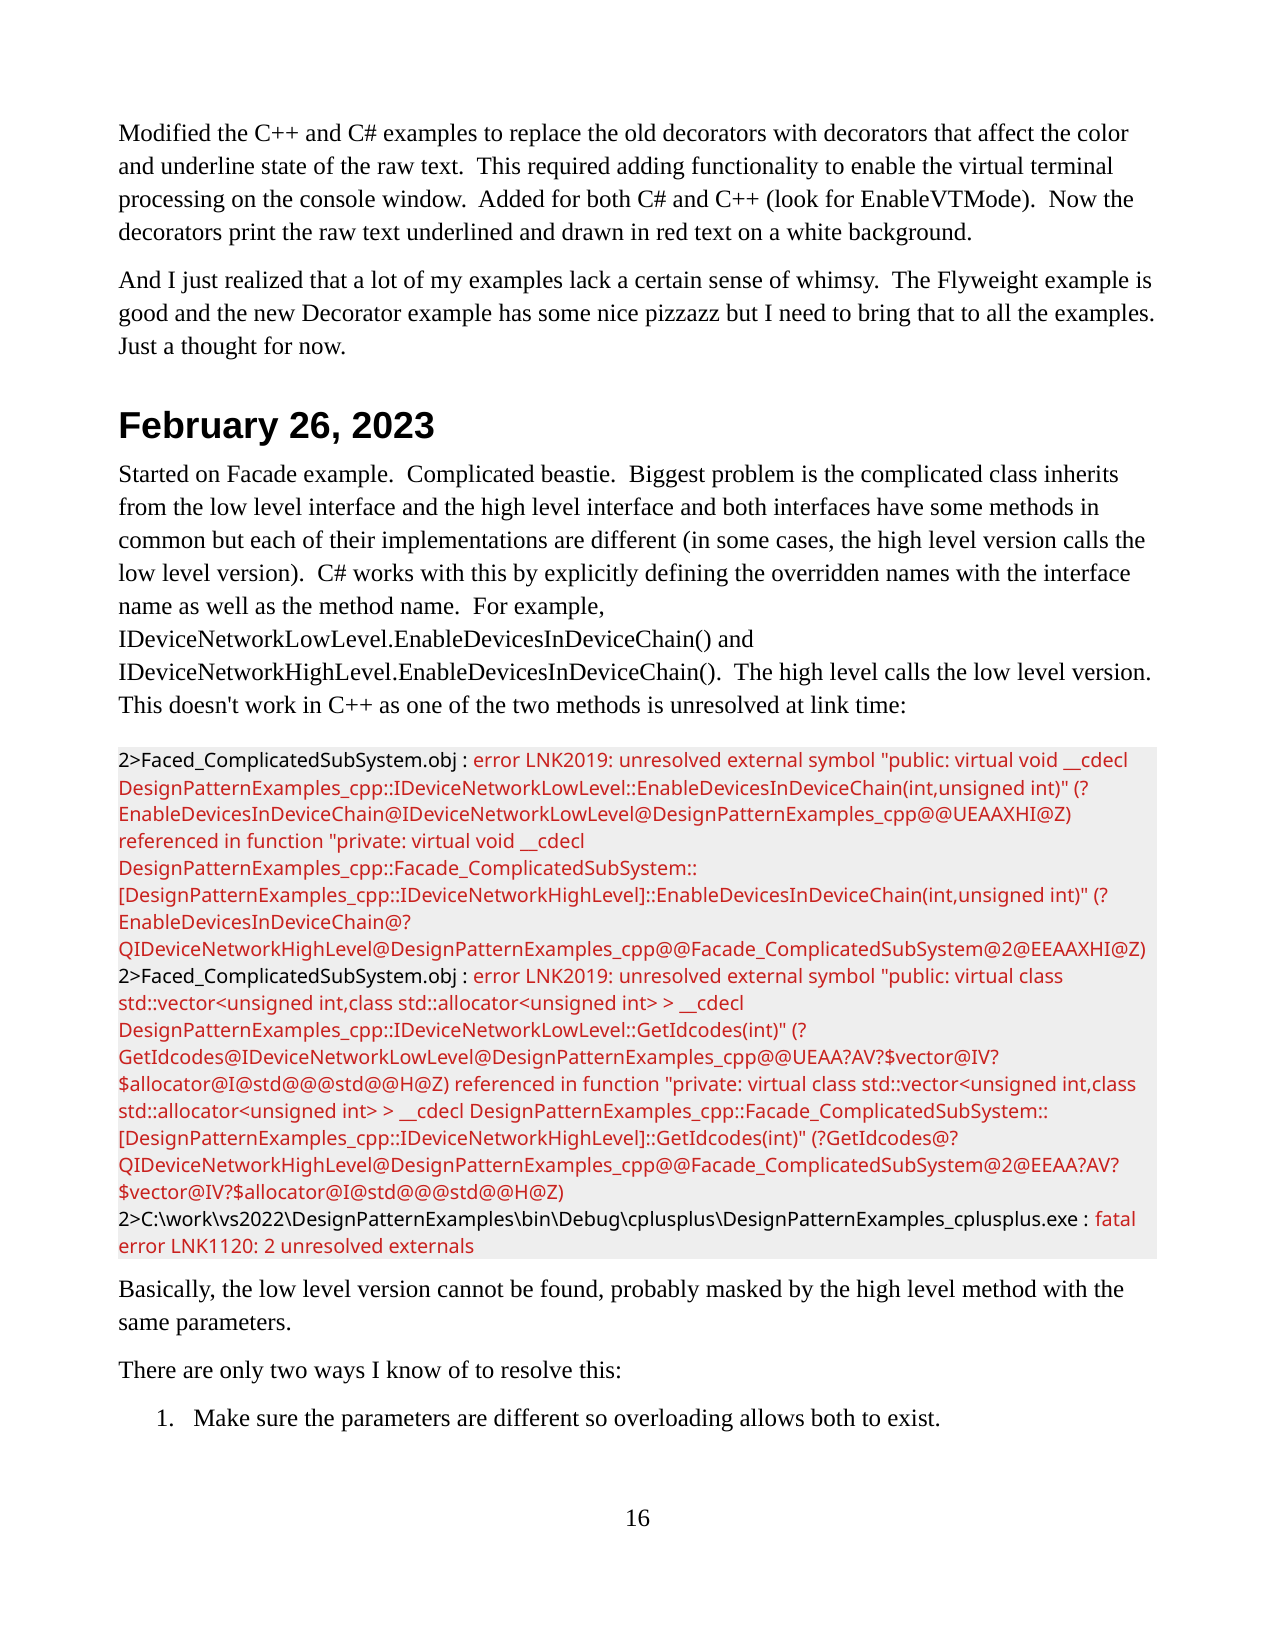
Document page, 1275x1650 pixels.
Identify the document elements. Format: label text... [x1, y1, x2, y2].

text And I just realized that a lot of my examples lack a certain sense of whimsy. The Flyweight example is good and the new Decorator example has some nice pizzazz but I need to bring that to all the examples. Just a thought for now. [118, 265, 1157, 359]
text Modified the C++ and C# examples to replace the old decorators with decorators that affect the color and underline state of the raw text. This required adding functionality to enable the virtual terminal processing on the console window. Added for both C# and C++ (look for EnableVTMode). Now the decorators print the raw text underlined and drawn in red text on a white background. [118, 118, 1157, 246]
text 2>Faced_ComplicatedSubSystem.obj : error LNK2019: unresolved external symbol "public: virtual class std::vector<unsigned int,class std::allocator<unsigned int> > __cdecl DesignPatternExamples_cpp::IDeviceNetworkLowLevel::GetIdcodes(int)" (?GetIdcodes@IDeviceNetworkLowLevel@DesignPatternExamples_cpp@@UEAA?AV?$vector@IV?$allocator@I@std@@@std@@H@Z) referenced in function "private: virtual class std::vector<unsigned int,class std::allocator<unsigned int> > __cdecl DesignPatternExamples_cpp::Facade_ComplicatedSubSystem::[DesignPatternExamples_cpp::IDeviceNetworkHighLevel]::GetIdcodes(int)" (?GetIdcodes@?QIDeviceNetworkHighLevel@DesignPatternExamples_cpp@@Facade_ComplicatedSubSystem@2@EEAA?AV?$vector@IV?$allocator@I@std@@@std@@H@Z) [118, 963, 1157, 1205]
text Started on Facade example. Complicated beastie. Biggest problem is the complicated class inherits from the low level interface and the high level interface and both interfaces have some methods in common but each of their implementations are different (in some cases, the high level version calls the low level version). C# works with this by explicitly defining the overridden names with the interface name as well as the method name. For example, IDeviceNetworkLowLevel.EnableDevicesInDeviceChain() and IDeviceNetworkHighLevel.EnableDevicesInDeviceChain(). The high level calls the low level version. This doesn't work in C++ as one of the two methods is unresolved at link time: [118, 459, 1157, 719]
subtitle February 26, 2023 [118, 403, 1157, 447]
text Basically, the low level version cannot be found, probably masked by the high level method with the same parameters. [118, 1274, 1157, 1336]
text There are only two ways I know of to resolve this: [118, 1355, 1157, 1384]
list Make sure the parameters are different so overloading allows both to exist. [156, 1403, 1157, 1431]
text 2>C:\work\vs2022\DesignPatternExamples\bin\Debug\cplusplus\DesignPatternExamples_cplusplus.exe : fatal error LNK1120: 2 unresolved externals [118, 1205, 1157, 1259]
text 2>Faced_ComplicatedSubSystem.obj : error LNK2019: unresolved external symbol "public: virtual void __cdecl DesignPatternExamples_cpp::IDeviceNetworkLowLevel::EnableDevicesInDeviceChain(int,unsigned int)" (?EnableDevicesInDeviceChain@IDeviceNetworkLowLevel@DesignPatternExamples_cpp@@UEAAXHI@Z) referenced in function "private: virtual void __cdecl DesignPatternExamples_cpp::Facade_ComplicatedSubSystem::[DesignPatternExamples_cpp::IDeviceNetworkHighLevel]::EnableDevicesInDeviceChain(int,unsigned int)" (?EnableDevicesInDeviceChain@?QIDeviceNetworkHighLevel@DesignPatternExamples_cpp@@Facade_ComplicatedSubSystem@2@EEAAXHI@Z) [118, 747, 1157, 963]
